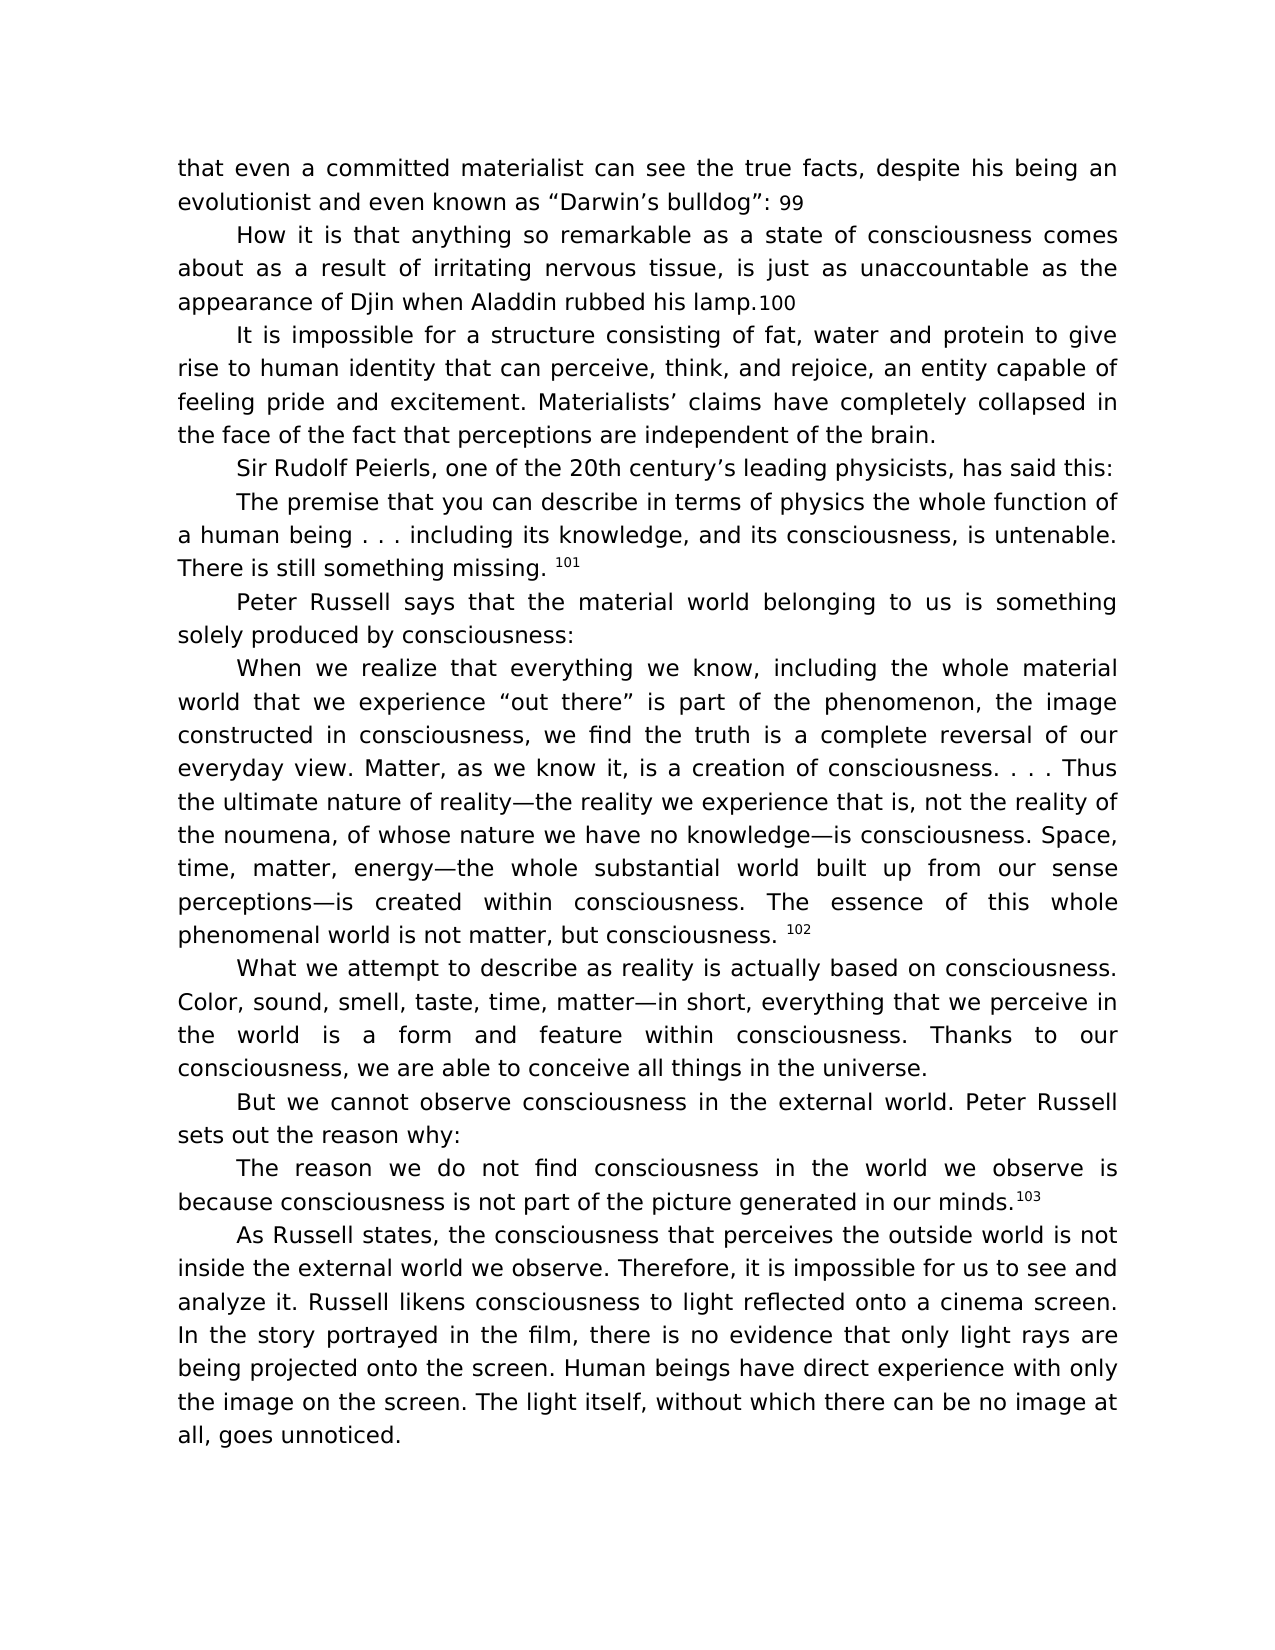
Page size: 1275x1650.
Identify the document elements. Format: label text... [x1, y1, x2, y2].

text The premise that you can describe in terms of physics the whole function of a human being . . . including its knowledge, and its consciousness, is untenable. There is still something missing. 101 [177, 483, 1119, 583]
text The reason we do not find consciousness in the world we observe is because consciousness is not part of the picture generated in our minds.103 [177, 1150, 1119, 1217]
text What we attempt to describe as reality is actually based on consciousness. Color, sound, smell, taste, time, matter—in short, everything that we perceive in the world is a form and feature within consciousness. Thanks to our consciousness, we are able to conceive all things in the universe. [177, 950, 1119, 1083]
text But we cannot observe consciousness in the external world. Peter Russell sets out the reason why: [177, 1083, 1119, 1150]
text Sir Rudolf Peierls, one of the 20th century’s leading physicists, has said this: [177, 450, 1119, 483]
text How it is that anything so remarkable as a state of consciousness comes about as a result of irritating nervous tissue, is just as unaccountable as the appearance of Djin when Aladdin rubbed his lamp.100 [177, 217, 1119, 317]
text As Russell states, the consciousness that perceives the outside world is not inside the external world we observe. Therefore, it is impossible for us to see and analyze it. Russell likens consciousness to light reflected onto a cinema screen. In the story portrayed in the film, there is no evidence that only light rays are being projected onto the screen. Human beings have direct experience with only the image on the screen. The light itself, without which there can be no image at all, goes unnoticed. [177, 1217, 1119, 1450]
text When we realize that everything we know, including the whole material world that we experience “out there” is part of the phenomenon, the image constructed in consciousness, we find the truth is a complete reversal of our everyday view. Matter, as we know it, is a creation of consciousness. . . . Thus the ultimate nature of reality—the reality we experience that is, not the reality of the noumena, of whose nature we have no knowledge—is consciousness. Space, time, matter, energy—the whole substantial world built up from our sense perceptions—is created within consciousness. The essence of this whole phenomenal world is not matter, but consciousness. 102 [177, 650, 1119, 950]
text It is impossible for a structure consisting of fat, water and protein to give rise to human identity that can perceive, think, and rejoice, an entity capable of feeling pride and excitement. Materialists’ claims have completely collapsed in the face of the fact that perceptions are independent of the brain. [177, 317, 1119, 450]
text that even a committed materialist can see the true facts, despite his being an evolutionist and even known as “Darwin’s bulldog”: 99 [177, 150, 1119, 217]
text Peter Russell says that the material world belonging to us is something solely produced by consciousness: [177, 583, 1119, 650]
